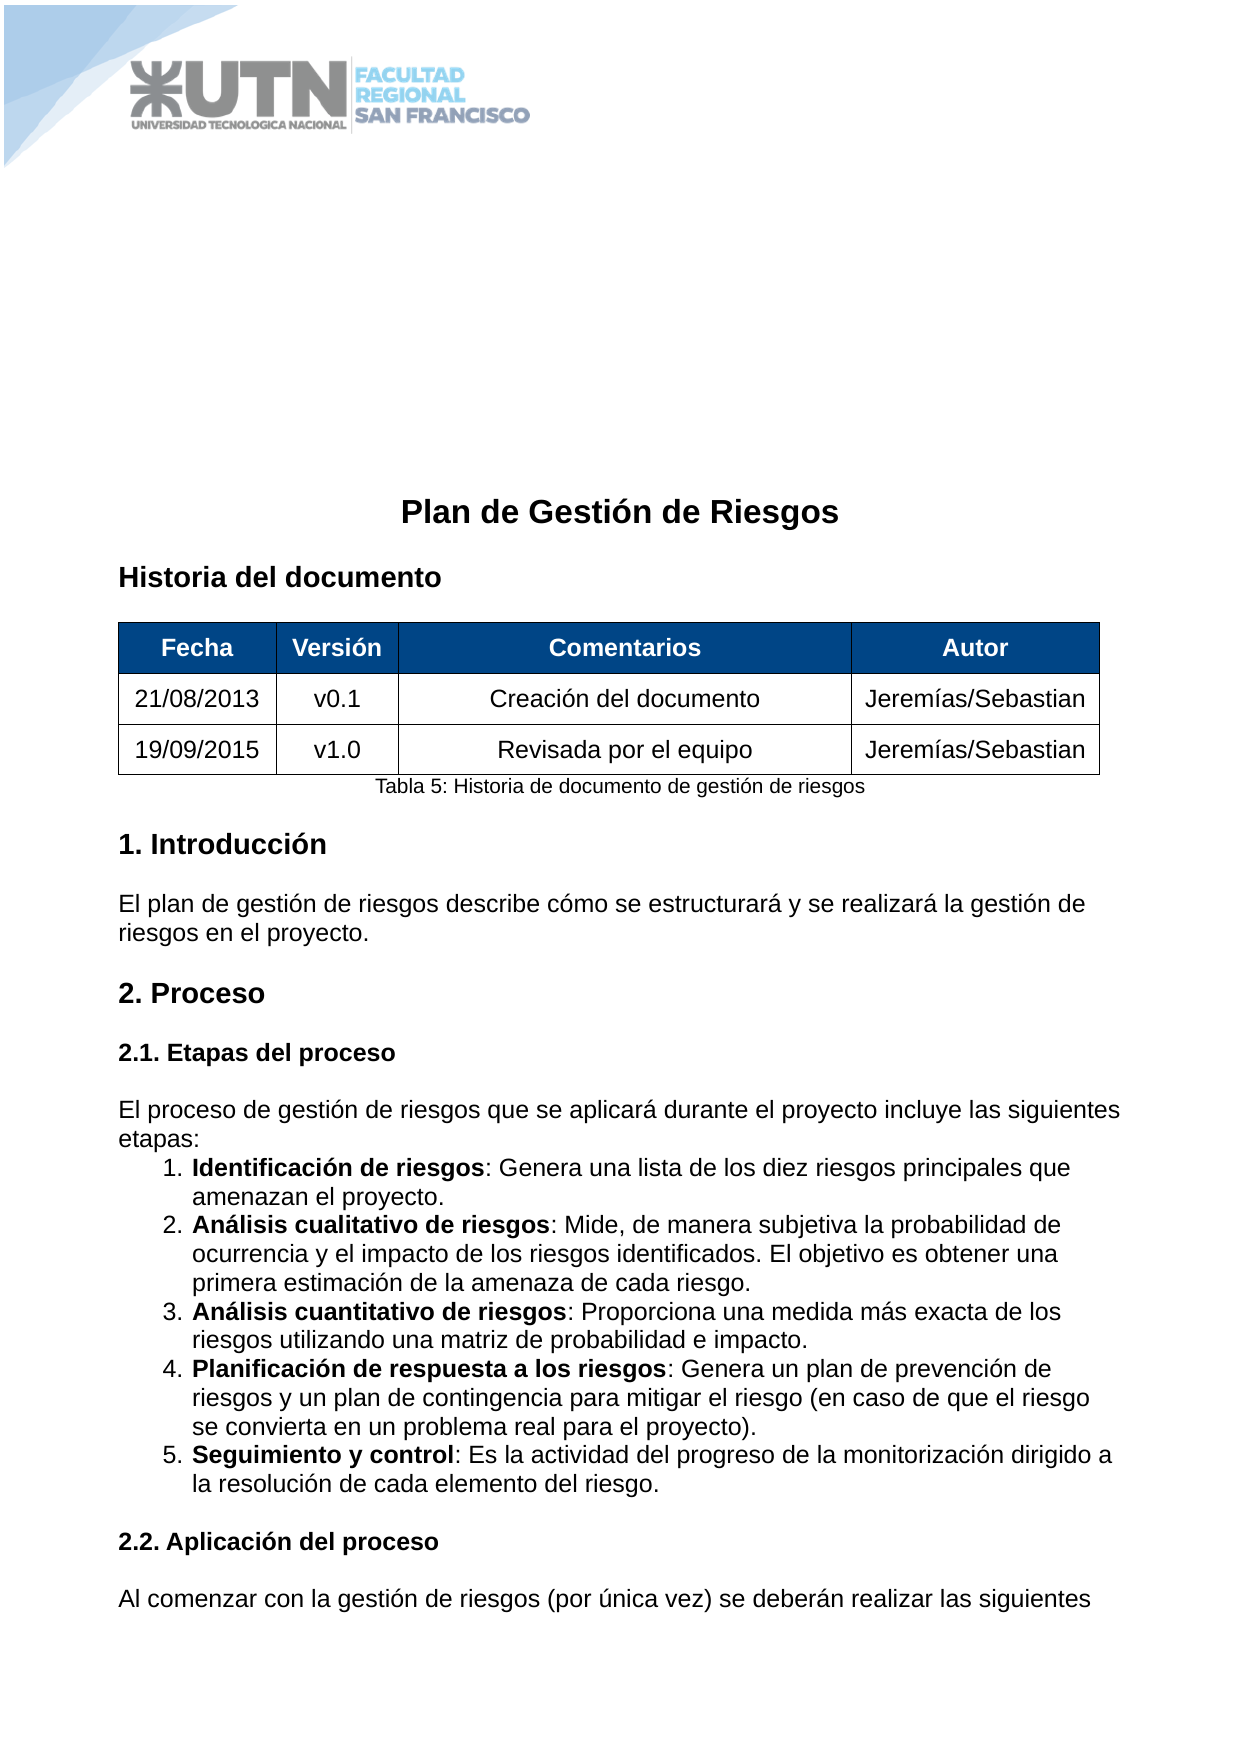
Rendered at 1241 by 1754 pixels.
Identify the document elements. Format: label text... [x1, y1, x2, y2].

text Al comenzar con la gestión de riesgos (por única vez) se deberán realizar las siguientes [118, 1584, 1122, 1613]
table_cell Jeremías/Sebastian [852, 725, 1099, 774]
table_cell v1.0 [277, 725, 398, 774]
text 2.1. Etapas del proceso [118, 1038, 1122, 1067]
table_cell Jeremías/Sebastian [852, 674, 1099, 723]
text El proceso de gestión de riesgos que se aplicará durante el proyecto incluye las siguientes etapas: [118, 1095, 1122, 1153]
table_header Fecha [119, 623, 276, 673]
text El plan de gestión de riesgos describe cómo se estructurará y se realizará la gestión de riesgos en el proyecto. [118, 889, 1122, 947]
list Seguimiento y control: Es la actividad del progreso de la monitorización dirigido a la resolución de cada elemento del riesgo. [162, 1440, 1122, 1498]
text 2.2. Aplicación del proceso [118, 1527, 1122, 1555]
list Identificación de riesgos: Genera una lista de los diez riesgos principales que amenazan el proyecto. [162, 1153, 1122, 1210]
text Tabla 5: Historia de documento de gestión de riesgos [118, 774, 1122, 798]
table_cell Revisada por el equipo [399, 725, 851, 774]
text Historia del documento [118, 560, 1122, 593]
text 2. Proceso [118, 976, 1122, 1009]
text Plan de Gestión de Riesgos [118, 493, 1122, 531]
text 1. Introducción [118, 827, 1122, 861]
table_header Autor [852, 623, 1099, 673]
picture [3, 5, 532, 169]
list Análisis cuantitativo de riesgos: Proporciona una medida más exacta de los riesgos utilizando una matriz de probabilidad e impacto. [162, 1297, 1122, 1354]
list Planificación de respuesta a los riesgos: Genera un plan de prevención de riesgos y un plan de contingencia para mitigar el riesgo (en caso de que el riesgo se convierta en un problema real para el proyecto). [162, 1354, 1122, 1440]
table_header Comentarios [399, 623, 851, 673]
table_header Versión [277, 623, 398, 673]
table_cell Creación del documento [399, 674, 851, 723]
list Análisis cualitativo de riesgos: Mide, de manera subjetiva la probabilidad de ocurrencia y el impacto de los riesgos identificados. El objetivo es obtener una primera estimación de la amenaza de cada riesgo. [162, 1210, 1122, 1297]
table_cell 19/09/2015 [119, 725, 276, 774]
table_cell 21/08/2013 [119, 674, 276, 723]
table_cell v0.1 [277, 674, 398, 723]
